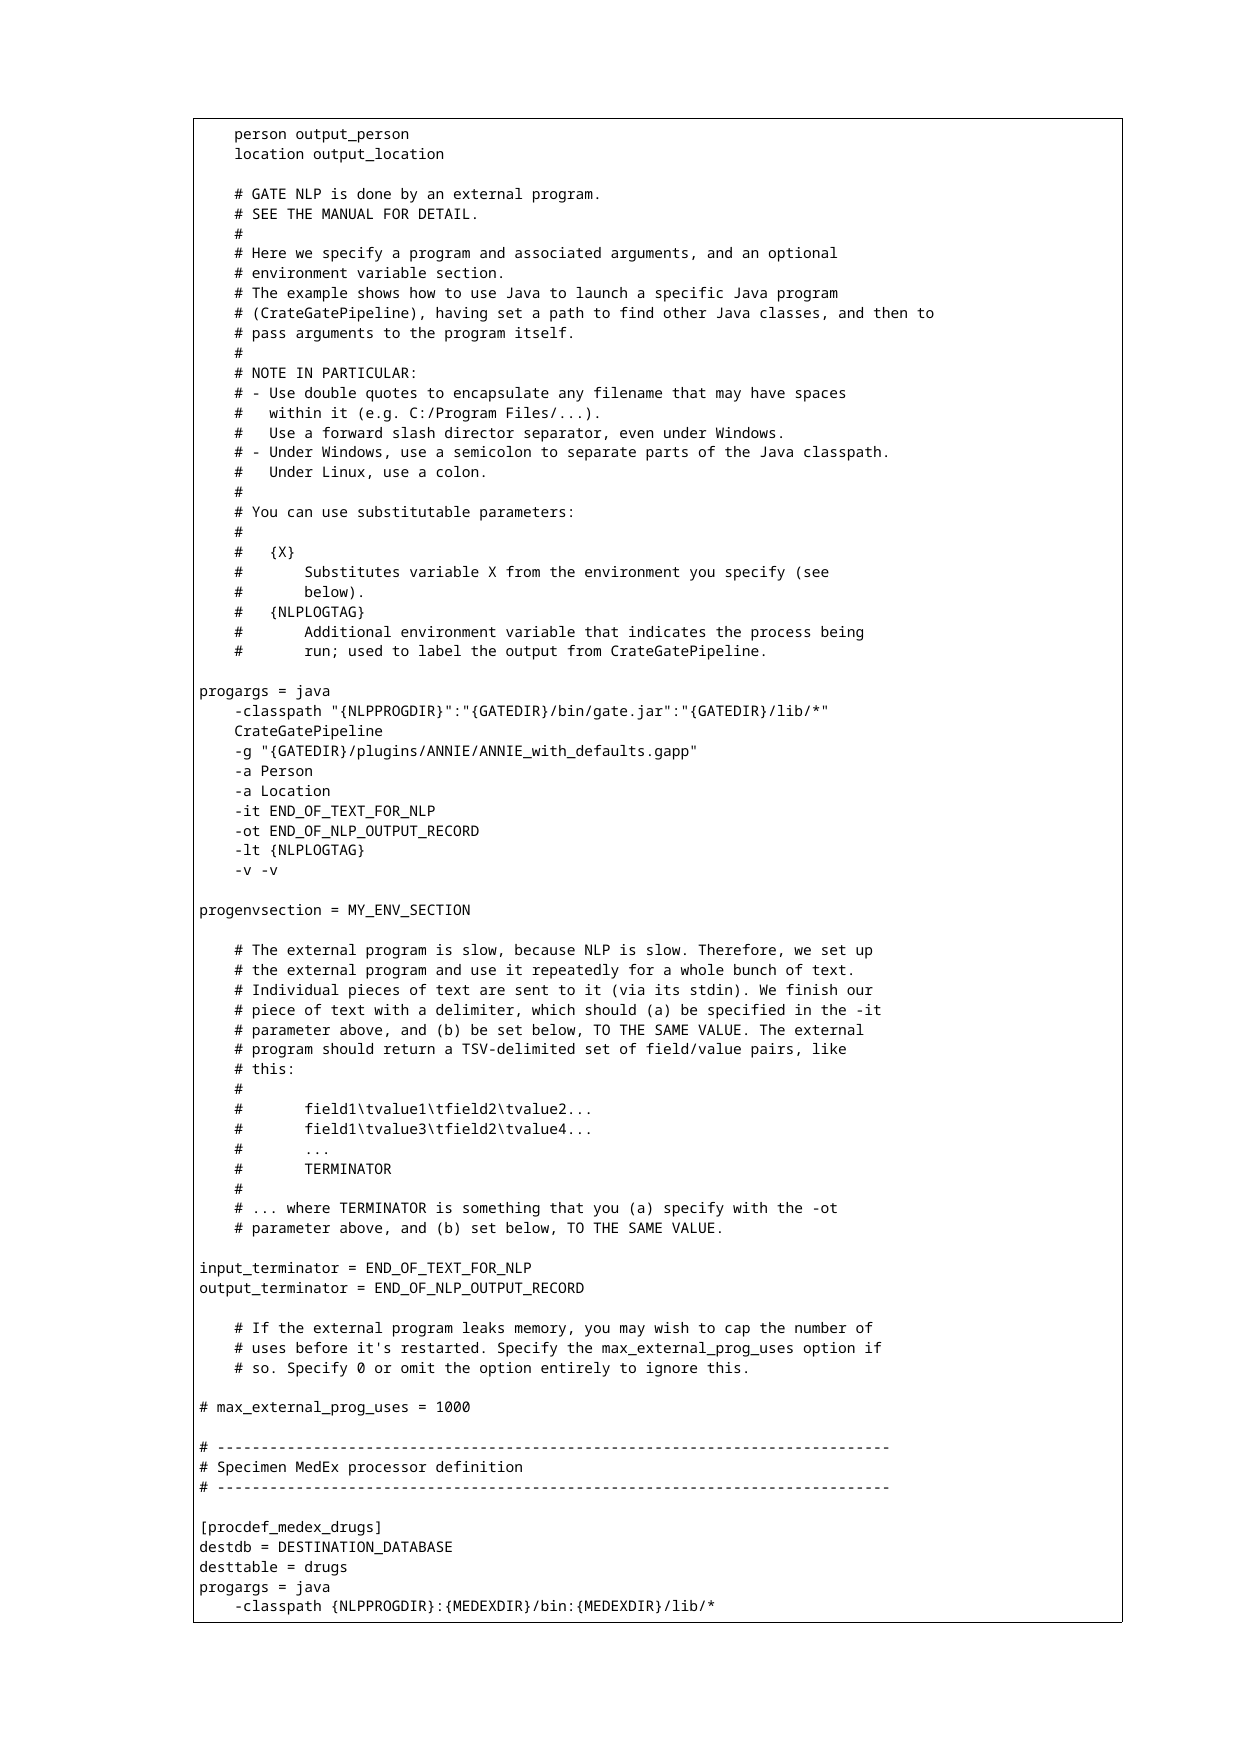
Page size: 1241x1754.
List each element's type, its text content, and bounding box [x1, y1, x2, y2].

table_header person output_person location output_location # GATE NLP is done by an external program. # SEE THE MANUAL FOR DETAIL. # # Here we specify a program and associated arguments, and an optional # environment variable section. # The example shows how to use Java to launch a specific Java program # (CrateGatePipeline), having set a path to find other Java classes, and then to # pass arguments to the program itself. # # NOTE IN PARTICULAR: # - Use double quotes to encapsulate any filename that may have spaces # within it (e.g. C:/Program Files/...). # Use a forward slash director separator, even under Windows. # - Under Windows, use a semicolon to separate parts of the Java classpath. # Under Linux, use a colon. # # You can use substitutable parameters: # # {X} # Substitutes variable X from the environment you specify (see # below). # {NLPLOGTAG} # Additional environment variable that indicates the process being # run; used to label the output from CrateGatePipeline. progargs = java -classpath "{NLPPROGDIR}":"{GATEDIR}/bin/gate.jar":"{GATEDIR}/lib/*" CrateGatePipeline -g "{GATEDIR}/plugins/ANNIE/ANNIE_with_defaults.gapp" -a Person -a Location -it END_OF_TEXT_FOR_NLP -ot END_OF_NLP_OUTPUT_RECORD -lt {NLPLOGTAG} -v -v progenvsection = MY_ENV_SECTION # The external program is slow, because NLP is slow. Therefore, we set up # the external program and use it repeatedly for a whole bunch of text. # Individual pieces of text are sent to it (via its stdin). We finish our # piece of text with a delimiter, which should (a) be specified in the -it # parameter above, and (b) be set below, TO THE SAME VALUE. The external # program should return a TSV-delimited set of field/value pairs, like # this: # # field1\tvalue1\tfield2\tvalue2... # field1\tvalue3\tfield2\tvalue4... # ... # TERMINATOR # # ... where TERMINATOR is something that you (a) specify with the -ot # parameter above, and (b) set below, TO THE SAME VALUE. input_terminator = END_OF_TEXT_FOR_NLP output_terminator = END_OF_NLP_OUTPUT_RECORD # If the external program leaks memory, you may wish to cap the number of # uses before it's restarted. Specify the max_external_prog_uses option if # so. Specify 0 or omit the option entirely to ignore this. # max_external_prog_uses = 1000 # ----------------------------------------------------------------------------- # Specimen MedEx processor definition # ----------------------------------------------------------------------------- [procdef_medex_drugs] destdb = DESTINATION_DATABASE desttable = drugs progargs = java -classpath {NLPPROGDIR}:{MEDEXDIR}/bin:{MEDEXDIR}/lib/* [194, 119, 1122, 1622]
